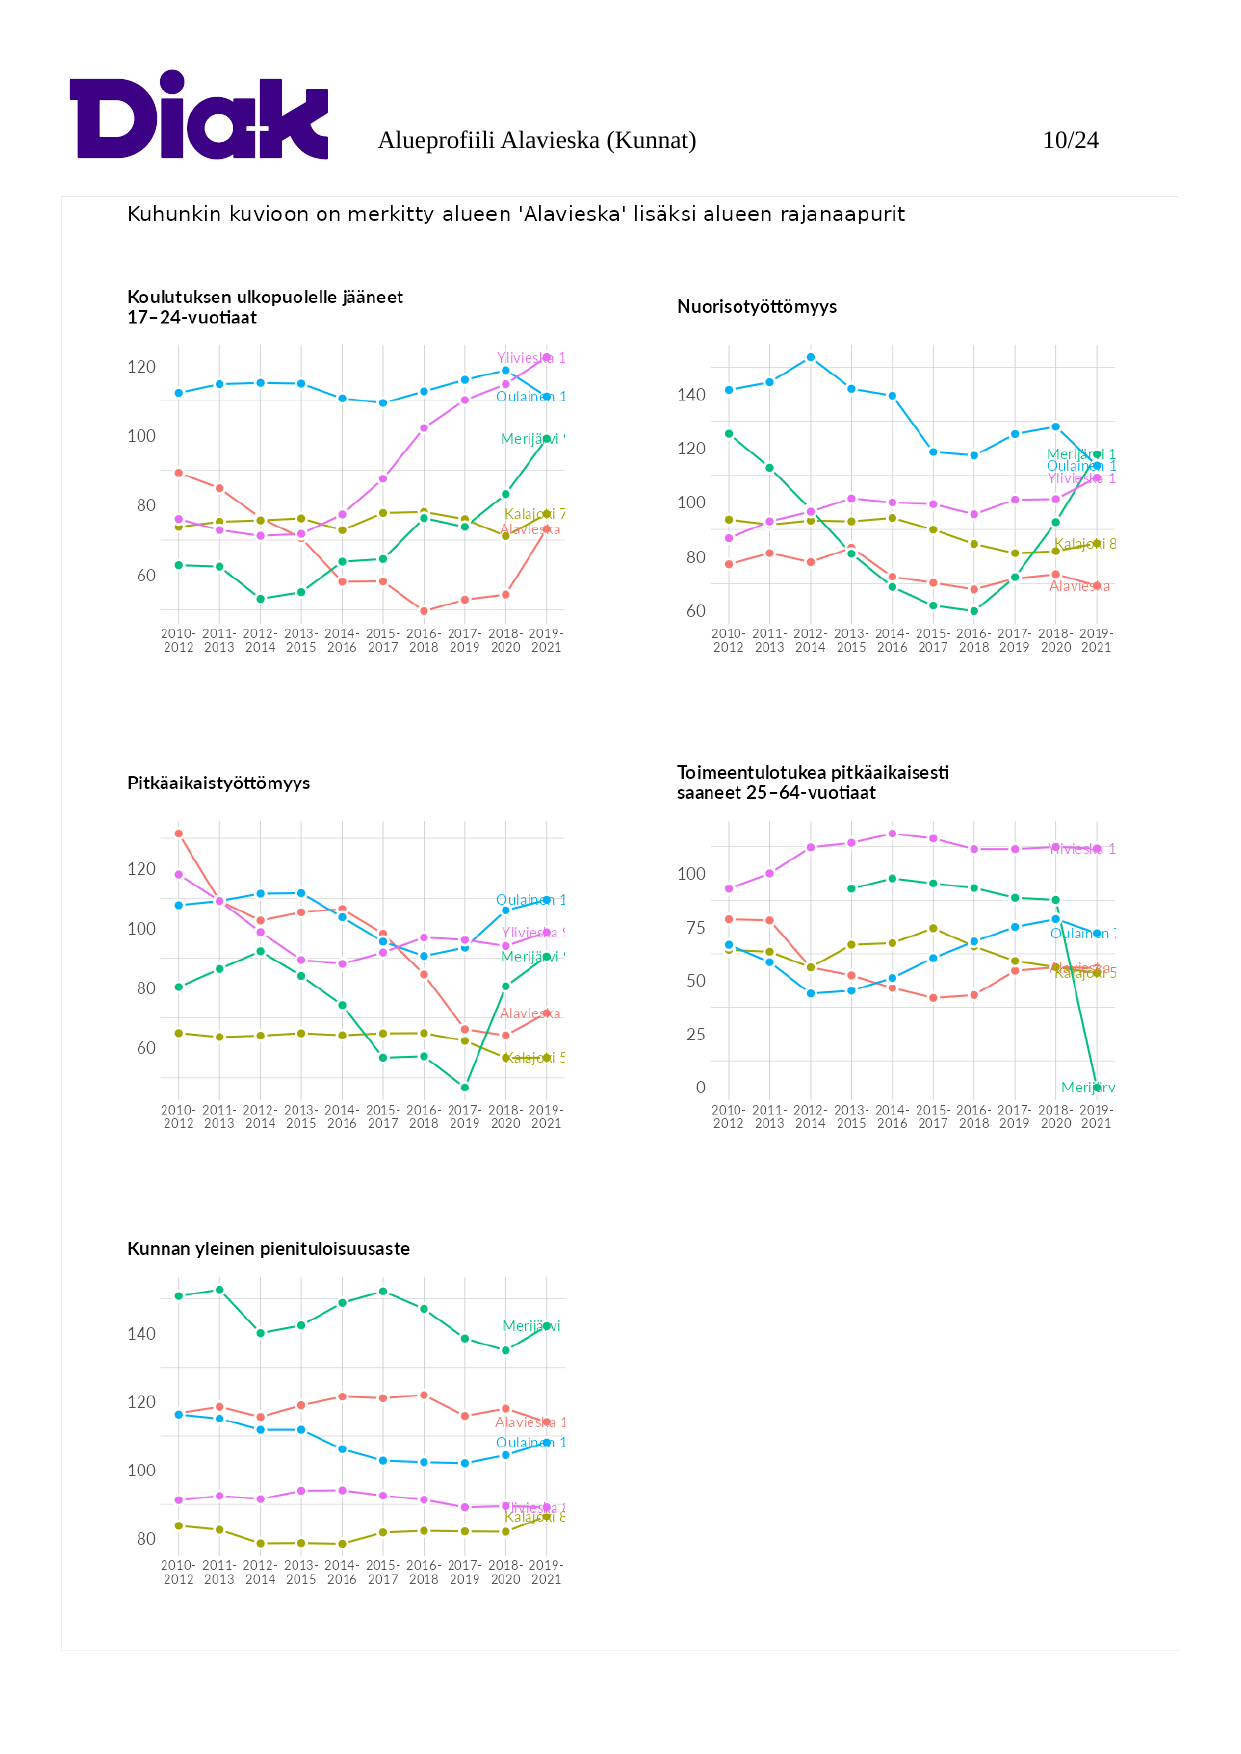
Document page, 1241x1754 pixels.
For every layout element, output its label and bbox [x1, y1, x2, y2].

picture [61, 196, 1179, 1651]
